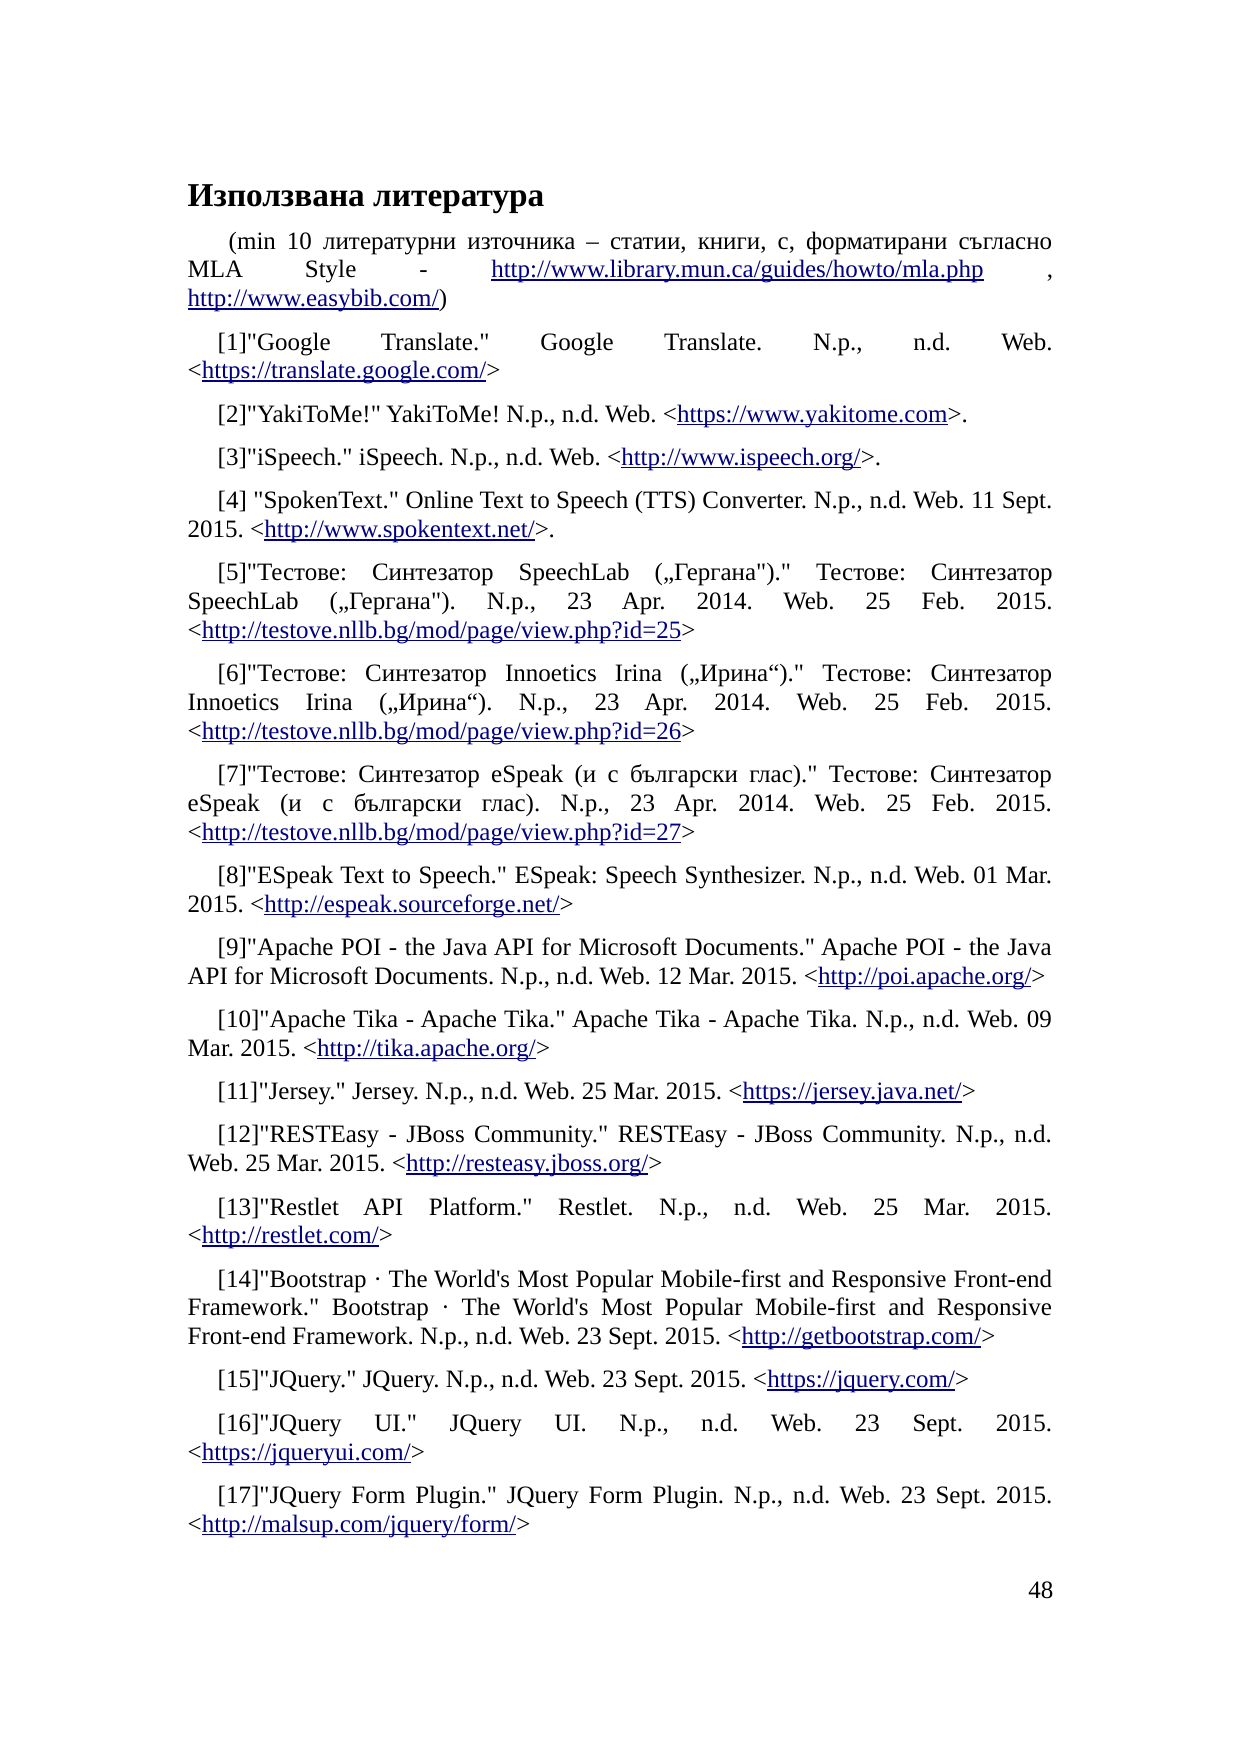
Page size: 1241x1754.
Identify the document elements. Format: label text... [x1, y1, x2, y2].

text [8]"ESpeak Text to Speech." ESpeak: Speech Synthesizer. N.p., n.d. Web. 01 Mar. 2015. <http://espeak.sourceforge.net/> [187, 860, 1053, 917]
text [12]"RESTEasy - JBoss Community." RESTEasy - JBoss Community. N.p., n.d. Web. 25 Mar. 2015. <http://resteasy.jboss.org/> [187, 1119, 1053, 1177]
text [6]"Тестове: Синтезатор Innoetics Irina („Ирина“)." Тестове: Синтезатор Innoetics Irina („Ирина“). N.p., 23 Apr. 2014. Web. 25 Feb. 2015. <http://testove.nllb.bg/mod/page/view.php?id=26> [187, 658, 1053, 744]
text (min 10 литературни източника – статии, книги, с, форматирани съгласно MLA Style - http://www.library.mun.ca/guides/howto/mla.php , http://www.easybib.com/) [187, 226, 1053, 312]
text [1]"Google Translate." Google Translate. N.p., n.d. Web. <https://translate.google.com/> [187, 327, 1053, 384]
text [14]"Bootstrap · The World's Most Popular Mobile-first and Responsive Front-end Framework." Bootstrap · The World's Most Popular Mobile-first and Responsive Front-end Framework. N.p., n.d. Web. 23 Sept. 2015. <http://getbootstrap.com/> [187, 1264, 1053, 1350]
text [5]"Тестове: Синтезатор SpeechLab („Гергана")." Тестове: Синтезатор SpeechLab („Гергана"). N.p., 23 Apr. 2014. Web. 25 Feb. 2015. <http://testove.nllb.bg/mod/page/view.php?id=25> [187, 557, 1053, 644]
text [11]"Jersey." Jersey. N.p., n.d. Web. 25 Mar. 2015. <https://jersey.java.net/> [187, 1076, 1053, 1105]
text [10]"Apache Tika - Apache Tika." Apache Tika - Apache Tika. N.p., n.d. Web. 09 Mar. 2015. <http://tika.apache.org/> [187, 1004, 1053, 1062]
text [13]"Restlet API Platform." Restlet. N.p., n.d. Web. 25 Mar. 2015. <http://restlet.com/> [187, 1192, 1053, 1249]
text [7]"Тестове: Синтезатор eSpeak (и с български глас)." Тестове: Синтезатор eSpeak (и с български глас). N.p., 23 Apr. 2014. Web. 25 Feb. 2015. <http://testove.nllb.bg/mod/page/view.php?id=27> [187, 759, 1053, 845]
text [17]"JQuery Form Plugin." JQuery Form Plugin. N.p., n.d. Web. 23 Sept. 2015. <http://malsup.com/jquery/form/> [187, 1480, 1053, 1537]
text [2]"YakiToMe!" YakiToMe! N.p., n.d. Web. <https://www.yakitome.com>. [187, 399, 1053, 427]
text [9]"Apache POI - the Java API for Microsoft Documents." Apache POI - the Java API for Microsoft Documents. N.p., n.d. Web. 12 Mar. 2015. <http://poi.apache.org/> [187, 932, 1053, 989]
subtitle Използвана литература [187, 175, 1053, 213]
text [4] "SpokenText." Online Text to Speech (TTS) Converter. N.p., n.d. Web. 11 Sept. 2015. <http://www.spokentext.net/>. [187, 485, 1053, 543]
text [16]"JQuery UI." JQuery UI. N.p., n.d. Web. 23 Sept. 2015. <https://jqueryui.com/> [187, 1408, 1053, 1465]
text [3]"iSpeech." iSpeech. N.p., n.d. Web. <http://www.ispeech.org/>. [187, 442, 1053, 471]
text [15]"JQuery." JQuery. N.p., n.d. Web. 23 Sept. 2015. <https://jquery.com/> [187, 1364, 1053, 1393]
